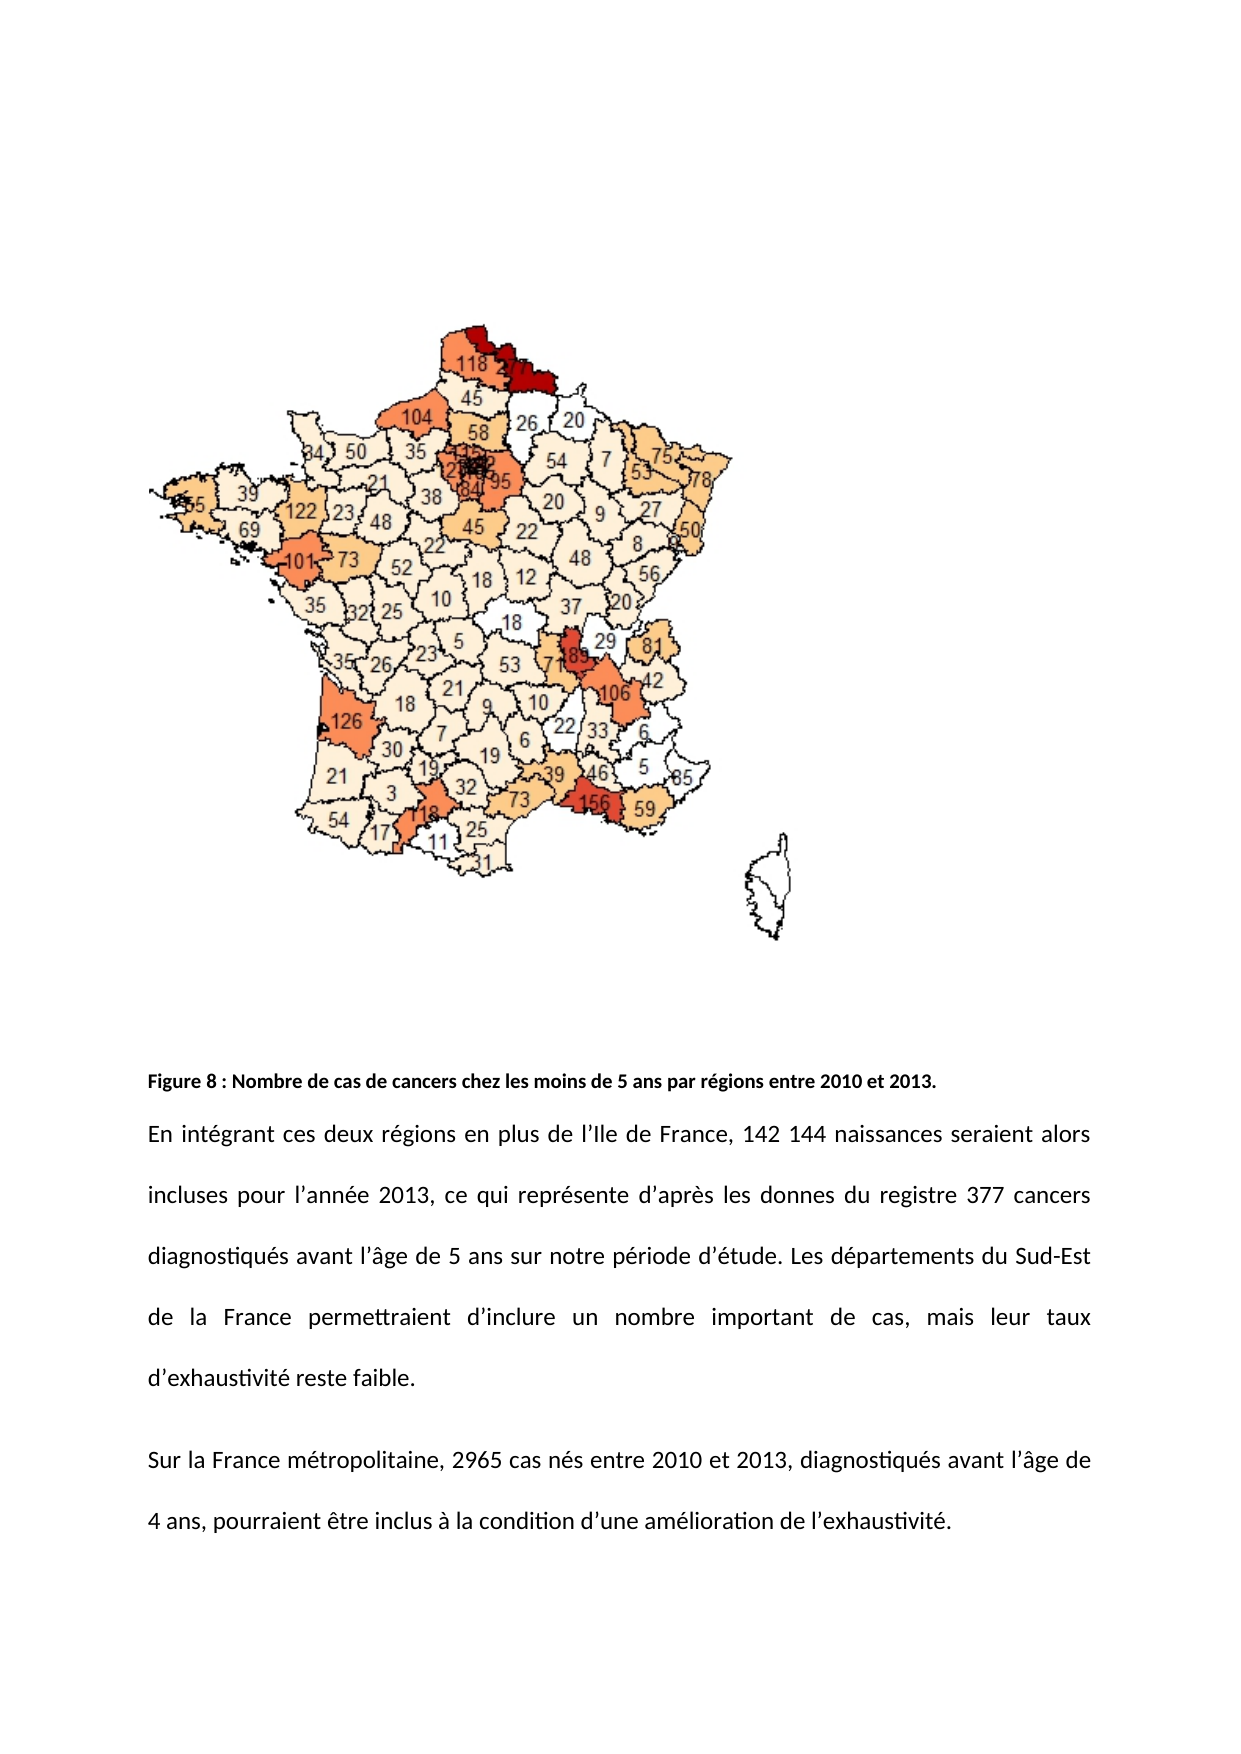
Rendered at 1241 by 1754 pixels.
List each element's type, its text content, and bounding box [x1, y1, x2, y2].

text En intégrant ces deux régions en plus de l’Ile de France, 142 144 naissances seraient alors incluses pour l’année 2013, ce qui représente d’après les donnes du registre 377 cancers diagnostiqués avant l’âge de 5 ans sur notre période d’étude. Les départements du Sud-Est de la France permettraient d’inclure un nombre important de cas, mais leur taux d’exhaustivité reste faible. [148, 1118, 1093, 1393]
text Sur la France métropolitaine, 2965 cas nés entre 2010 et 2013, diagnostiqués avant l’âge de 4 ans, pourraient être inclus à la condition d’une amélioration de l’exhaustivité. [148, 1444, 1093, 1536]
picture [149, 177, 814, 1016]
text Figure 8 : Nombre de cas de cancers chez les moins de 5 ans par régions entre 2010 et 2013. [148, 1068, 1093, 1093]
